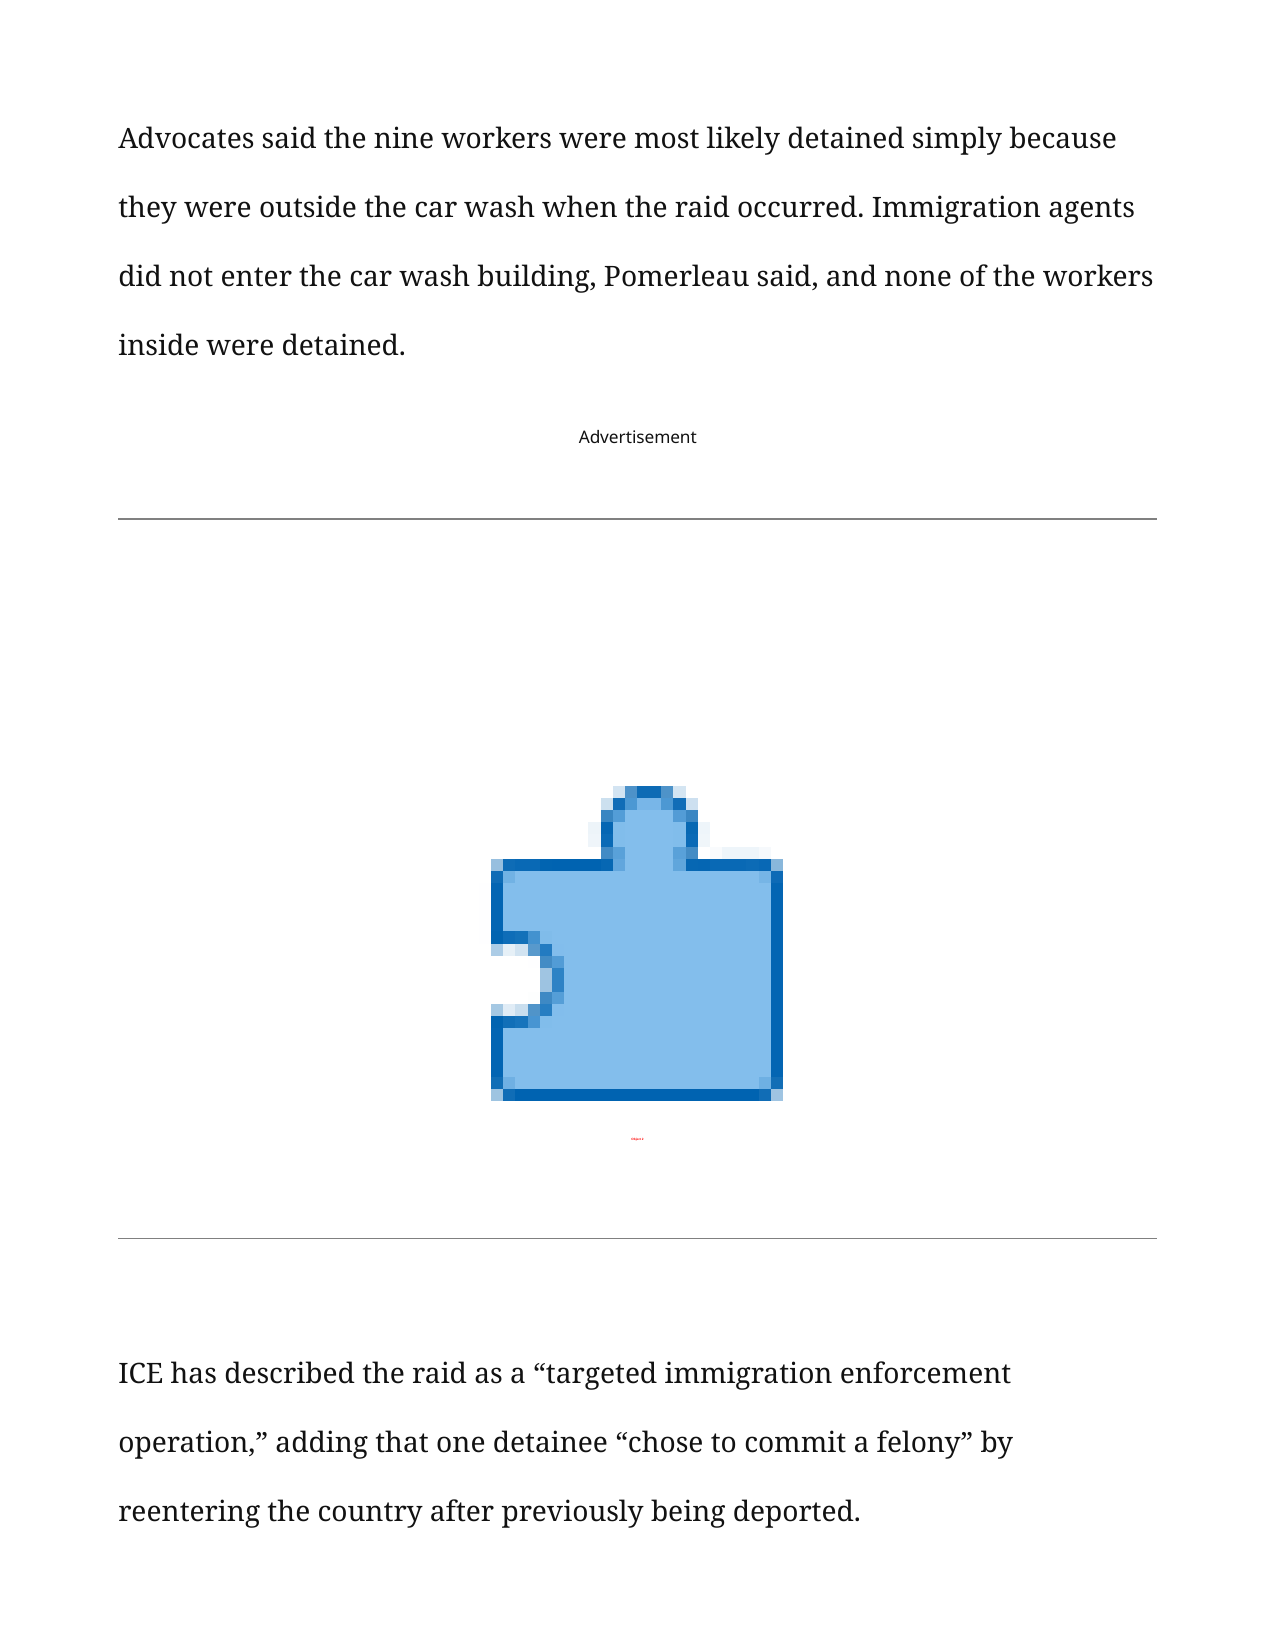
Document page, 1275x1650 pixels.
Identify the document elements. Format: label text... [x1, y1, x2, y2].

text ICE has described the raid as a “targeted immigration enforcement operation,” adding that one detainee “chose to commit a felony” by reentering the country after previously being deported. [118, 1354, 1157, 1530]
text Advertisement [118, 425, 1157, 449]
text Advocates said the nine workers were most likely detained simply because they were outside the car wash when the raid occurred. Immigration agents did not enter the car wash building, Pomerleau said, and none of the workers inside were detained. [118, 118, 1157, 363]
